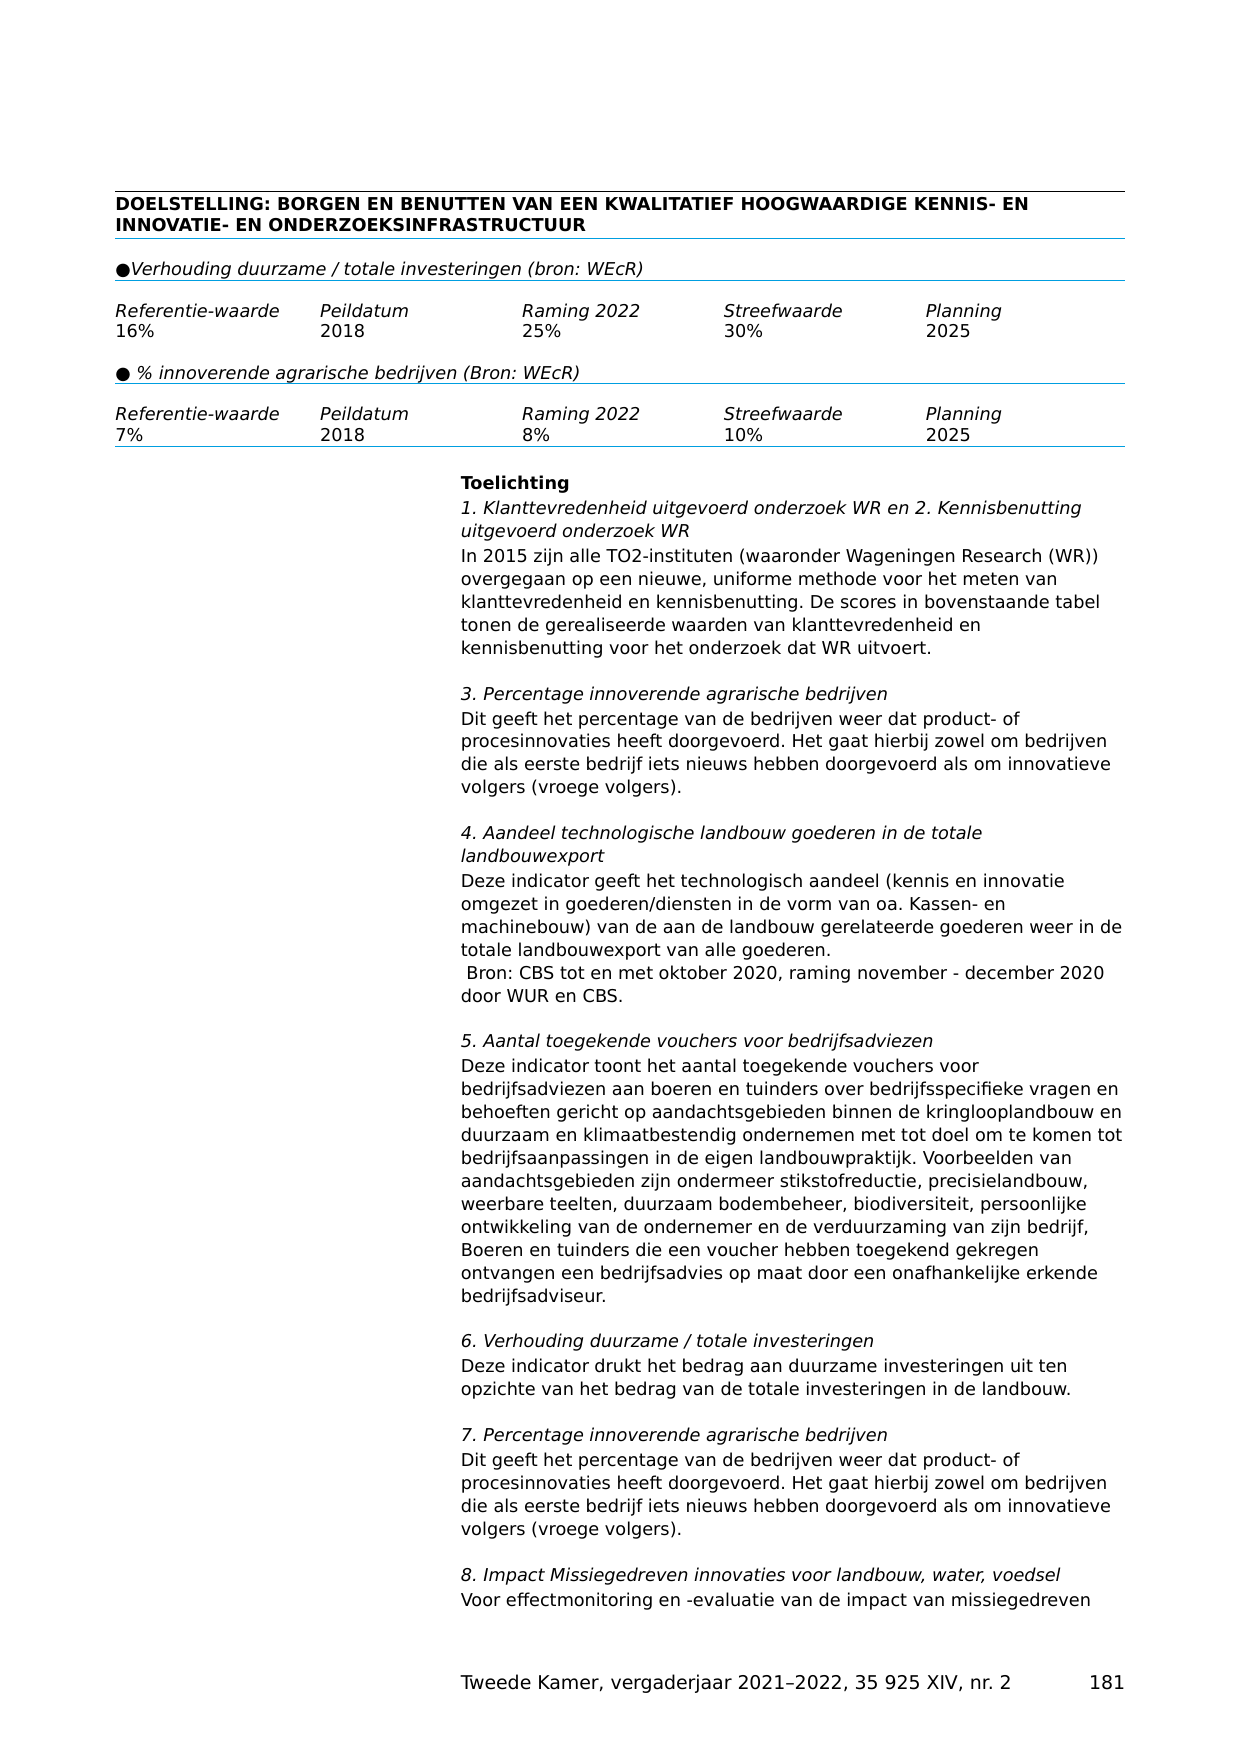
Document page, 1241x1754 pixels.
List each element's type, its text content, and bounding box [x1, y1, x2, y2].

text 1. Klanttevredenheid uitgevoerd onderzoek WR en 2. Kennisbenutting uitgevoerd onderzoek WR [461, 496, 1125, 542]
table_cell [923, 239, 1125, 259]
table_cell [519, 239, 721, 259]
text Voor effectmonitoring en -evaluatie van de impact van missiegedreven [461, 1588, 1125, 1611]
table_cell Planning [923, 404, 1125, 425]
text Dit geeft het percentage van de bedrijven weer dat product- of procesinnovaties heeft doorgevoerd. Het gaat hierbij zowel om bedrijven die als eerste bedrijf iets nieuws hebben doorgevoerd als om innovatieve volgers (vroege volgers). [461, 707, 1125, 798]
text Deze indicator toont het aantal toegekende vouchers voor bedrijfsadviezen aan boeren en tuinders over bedrijfsspecifieke vragen en behoeften gericht op aandachtsgebieden binnen de kringlooplandbouw en duurzaam en klimaatbestendig ondernemen met tot doel om te komen tot bedrijfsaanpassingen in de eigen landbouwpraktijk. Voorbeelden van aandachtsgebieden zijn ondermeer stikstofreductie, precisielandbouw, weerbare teelten, duurzaam bodembeheer, biodiversiteit, persoonlijke ontwikkeling van de ondernemer en de verduurzaming van zijn bedrijf, Boeren en tuinders die een voucher hebben toegekend gekregen ontvangen een bedrijfsadvies op maat door een onafhankelijke erkende bedrijfsadviseur. [461, 1054, 1125, 1307]
text 8. Impact Missiegedreven innovaties voor landbouw, water, voedsel [461, 1563, 1125, 1586]
text 7. Percentage innoverende agrarische bedrijven [461, 1423, 1125, 1446]
table_cell [721, 281, 923, 301]
table_cell Referentie-waarde [115, 301, 317, 321]
table_cell [519, 342, 721, 363]
text 3. Percentage innoverende agrarische bedrijven [461, 682, 1125, 704]
table_cell Referentie-waarde [115, 404, 317, 425]
table_cell 7% [115, 425, 317, 446]
table_cell ● % innoverende agrarische bedrijven (Bron: WEcR) [115, 363, 1125, 383]
table_cell 16% [115, 321, 317, 342]
table_cell [519, 281, 721, 301]
table_cell 30% [721, 321, 923, 342]
table_cell [317, 281, 519, 301]
table_cell [721, 342, 923, 363]
table_cell Raming 2022 [519, 301, 721, 321]
table_cell [519, 384, 721, 404]
table_cell 2025 [923, 425, 1125, 446]
text 4. Aandeel technologische landbouw goederen in de totale landbouwexport [461, 821, 1125, 867]
table_cell [115, 342, 317, 363]
table_cell 10% [721, 425, 923, 446]
table_cell Planning [923, 301, 1125, 321]
table_cell [115, 281, 317, 301]
table_cell 2018 [317, 425, 519, 446]
table_cell 8% [519, 425, 721, 446]
table_cell Raming 2022 [519, 404, 721, 425]
text Toelichting [461, 471, 1125, 494]
table_cell 25% [519, 321, 721, 342]
table_cell 2018 [317, 321, 519, 342]
table_cell Streefwaarde [721, 301, 923, 321]
table_cell [721, 384, 923, 404]
table_cell [317, 342, 519, 363]
table_cell Peildatum [317, 404, 519, 425]
text Dit geeft het percentage van de bedrijven weer dat product- of procesinnovaties heeft doorgevoerd. Het gaat hierbij zowel om bedrijven die als eerste bedrijf iets nieuws hebben doorgevoerd als om innovatieve volgers (vroege volgers). [461, 1448, 1125, 1540]
text Deze indicator geeft het technologisch aandeel (kennis en innovatie omgezet in goederen/diensten in de vorm van oa. Kassen- en machinebouw) van de aan de landbouw gerelateerde goederen weer in de totale landbouwexport van alle goederen. Bron: CBS tot en met oktober 2020, raming november - december 2020 door WUR en CBS. [461, 869, 1125, 1007]
text 5. Aantal toegekende vouchers voor bedrijfsadviezen [461, 1029, 1125, 1052]
table_cell [923, 384, 1125, 404]
table_cell [115, 239, 317, 259]
table_cell [115, 384, 317, 404]
table_cell [923, 342, 1125, 363]
table_cell [317, 239, 519, 259]
table_cell [317, 384, 519, 404]
table_cell [721, 239, 923, 259]
table_cell Streefwaarde [721, 404, 923, 425]
text In 2015 zijn alle TO2-instituten (waaronder Wageningen Research (WR)) overgegaan op een nieuwe, uniforme methode voor het meten van klanttevredenheid en kennisbenutting. De scores in bovenstaande tabel tonen de gerealiseerde waarden van klanttevredenheid en kennisbenutting voor het onderzoek dat WR uitvoert. [461, 544, 1125, 659]
text 6. Verhouding duurzame / totale investeringen [461, 1329, 1125, 1352]
table_cell [923, 281, 1125, 301]
table_header DOELSTELLING: BORGEN EN BENUTTEN VAN EEN KWALITATIEF HOOGWAARDIGE KENNIS- EN INNOVATIE- EN ONDERZOEKSINFRASTRUCTUUR [115, 192, 1125, 238]
table_cell Peildatum [317, 301, 519, 321]
table_cell 2025 [923, 321, 1125, 342]
table_cell ●Verhouding duurzame / totale investeringen (bron: WEcR) [115, 259, 1125, 279]
text Deze indicator drukt het bedrag aan duurzame investeringen uit ten opzichte van het bedrag van de totale investeringen in de landbouw. [461, 1354, 1125, 1400]
